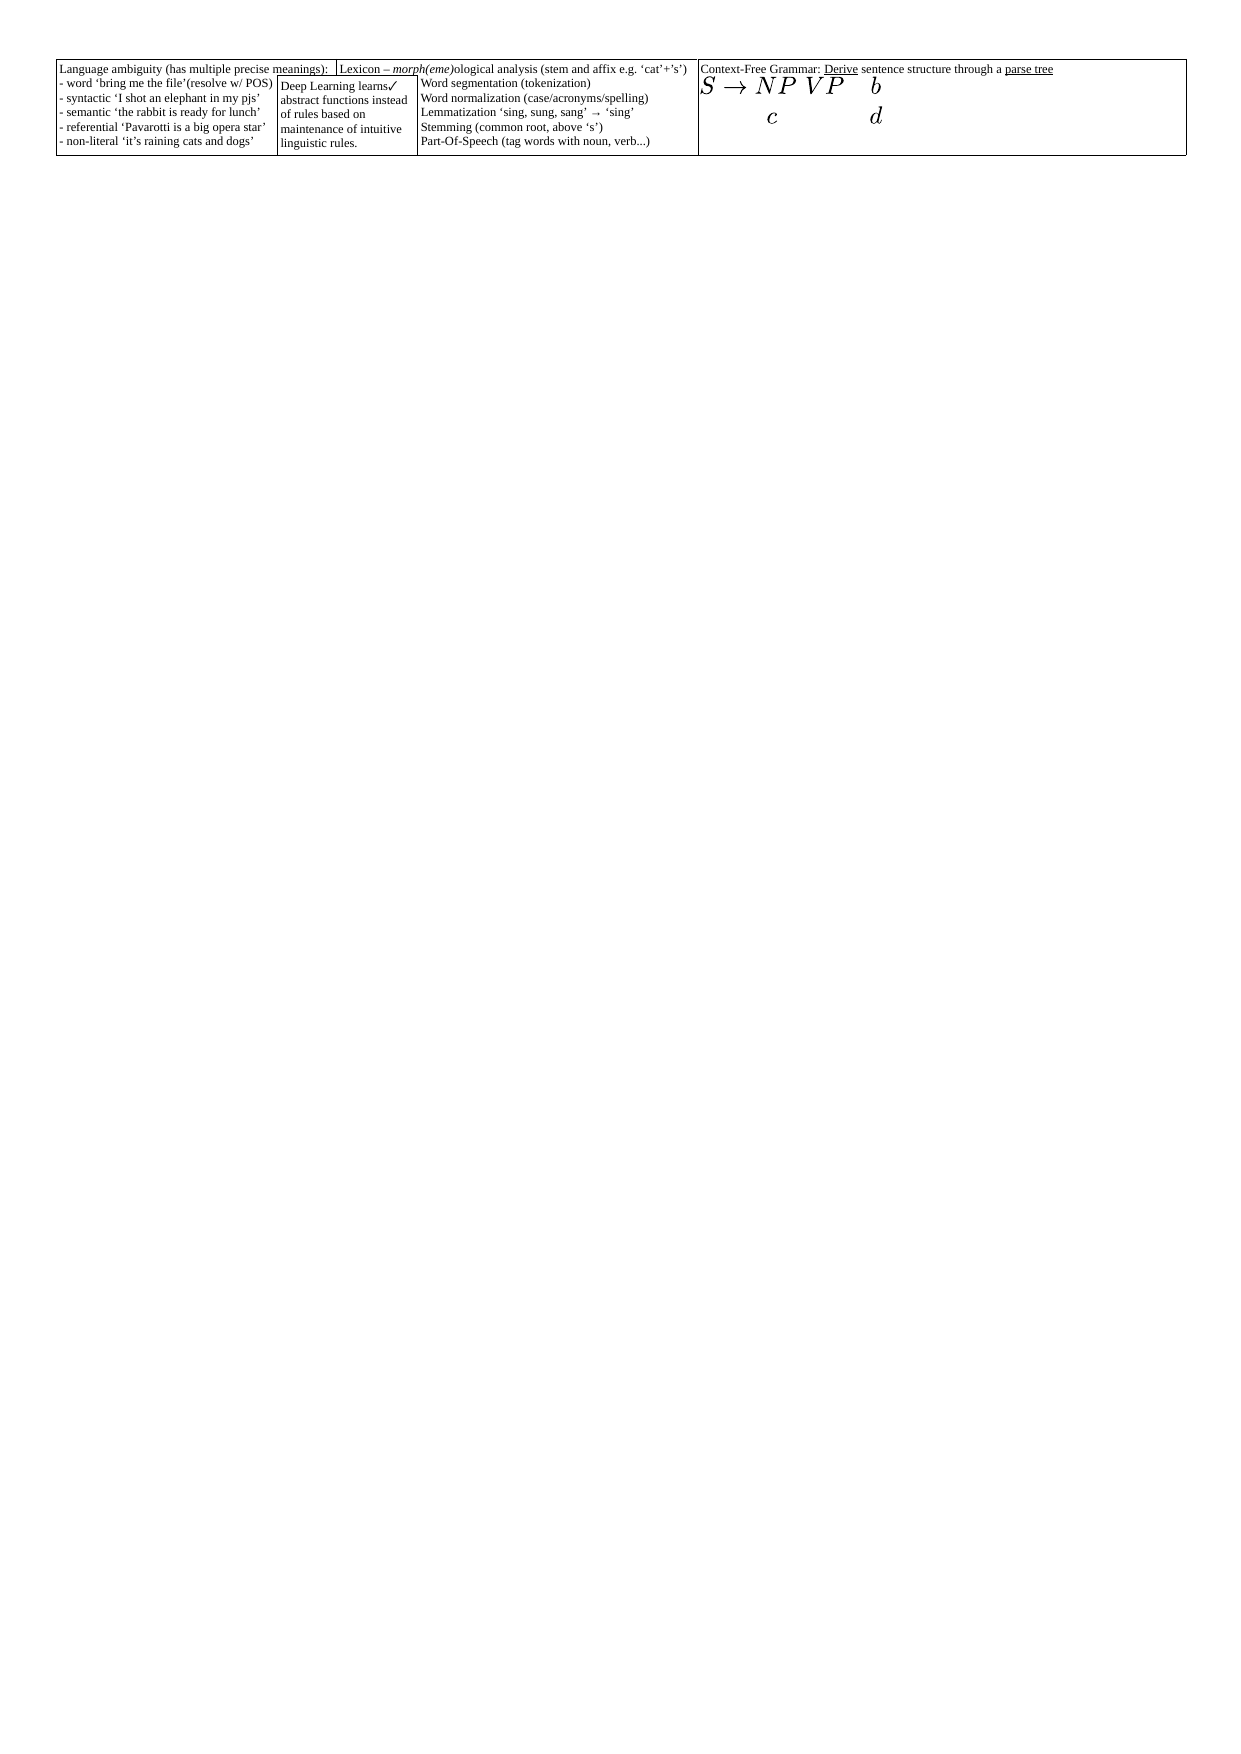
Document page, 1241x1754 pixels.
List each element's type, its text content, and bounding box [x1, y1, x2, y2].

text linguistic rules. [280, 136, 414, 150]
text Word segmentation (tokenization) [418, 76, 694, 91]
text abstract functions instead [280, 93, 414, 107]
text Language ambiguity (has multiple precise meanings): [59, 62, 333, 76]
text Word normalization (case/acronyms/spelling) [418, 91, 694, 105]
text of rules based on [280, 107, 414, 121]
text - word ‘bring me the file’(resolve w/ POS) [59, 76, 277, 91]
text Part-Of-Speech (tag words with noun, verb...) [418, 134, 694, 148]
text - referential ‘Pavarotti is a big opera star’ [59, 119, 277, 134]
text Stemming (common root, above ‘s’) [418, 119, 694, 134]
text Lexicon – morph(eme)ological analysis (stem and affix e.g. ‘cat’+’s’) [339, 62, 694, 76]
text - syntactic ‘I shot an elephant in my pjs’ [59, 91, 277, 105]
text Deep Learning learns🗸 [280, 78, 414, 93]
text maintenance of intuitive [280, 121, 414, 136]
text - non-literal ‘it’s raining cats and dogs’ [59, 134, 277, 148]
text Lemmatization ‘sing, sung, sang’ → ‘sing’ [418, 105, 694, 119]
text - semantic ‘the rabbit is ready for lunch’ [59, 105, 277, 119]
text Context-Free Grammar: Derive sentence structure through a parse tree [700, 62, 1183, 76]
